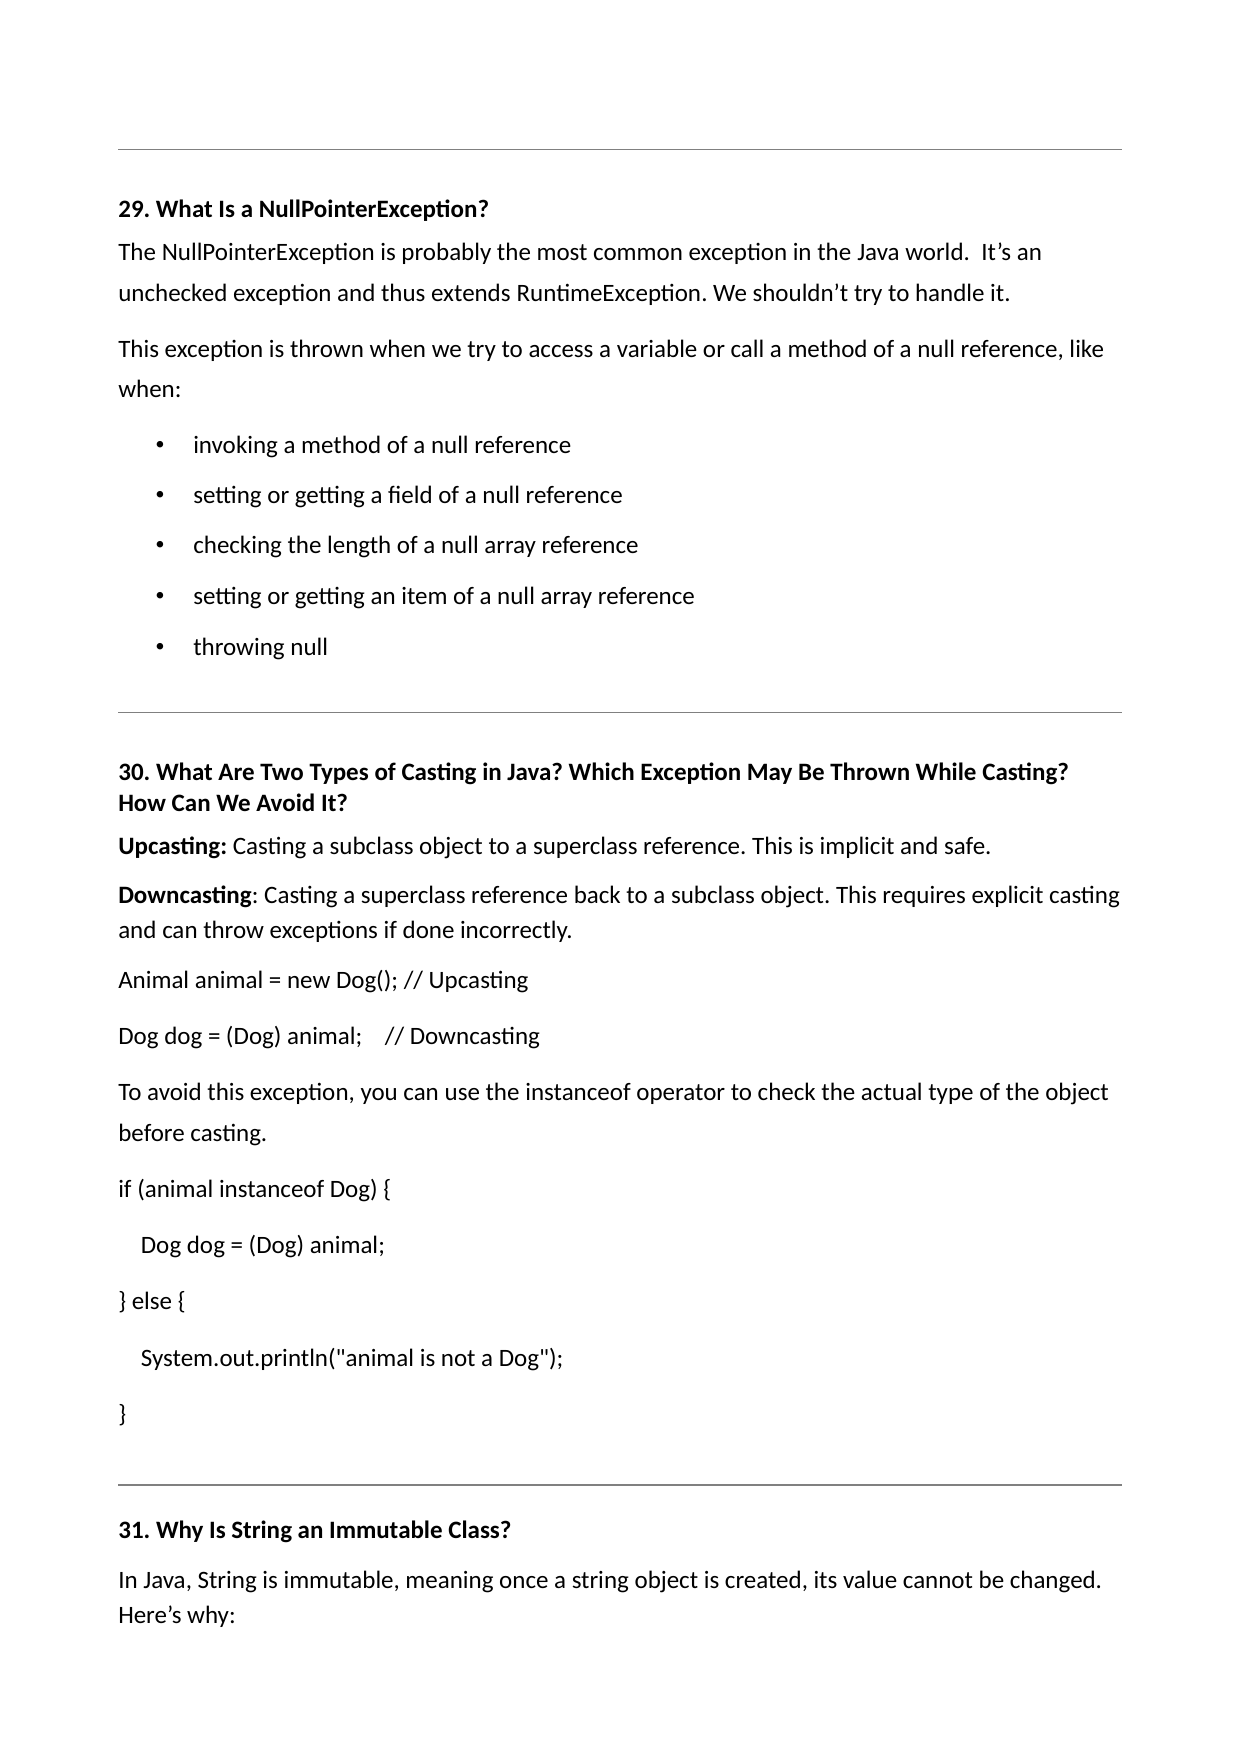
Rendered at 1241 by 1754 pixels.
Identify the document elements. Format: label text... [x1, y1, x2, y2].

text The NullPointerException is probably the most common exception in the Java world. It’s an unchecked exception and thus extends RuntimeException. We shouldn’t try to handle it. [118, 236, 1122, 307]
subtitle 29. What Is a NullPointerException? [118, 193, 1122, 224]
list setting or getting an item of a null array reference [156, 580, 1122, 611]
text Dog dog = (Dog) animal; // Downcasting [118, 1020, 1122, 1051]
text } [118, 1398, 1122, 1428]
text Downcasting: Casting a superclass reference back to a subclass object. This requires explicit casting and can throw exceptions if done incorrectly. [118, 880, 1122, 945]
text Upcasting: Casting a subclass object to a superclass reference. This is implicit and safe. [118, 830, 1122, 861]
text System.out.println("animal is not a Dog"); [118, 1342, 1122, 1372]
text } else { [118, 1286, 1122, 1316]
text Dog dog = (Dog) animal; [118, 1229, 1122, 1260]
list setting or getting a field of a null reference [156, 479, 1122, 509]
text Animal animal = new Dog(); // Upcasting [118, 964, 1122, 995]
list checking the length of a null array reference [156, 530, 1122, 560]
text In Java, String is immutable, meaning once a string object is created, its value cannot be changed. Here’s why: [118, 1564, 1122, 1629]
text 31. Why Is String an Immutable Class? [118, 1514, 1122, 1545]
text if (animal instanceof Dog) { [118, 1173, 1122, 1204]
text This exception is thrown when we try to access a variable or call a method of a null reference, like when: [118, 333, 1122, 404]
list invoking a method of a null reference [156, 429, 1122, 460]
list throwing null [156, 631, 1122, 661]
subtitle 30. What Are Two Types of Casting in Java? Which Exception May Be Thrown While Casting? How Can We Avoid It? [118, 757, 1122, 818]
text To avoid this exception, you can use the instanceof operator to check the actual type of the object before casting. [118, 1077, 1122, 1148]
